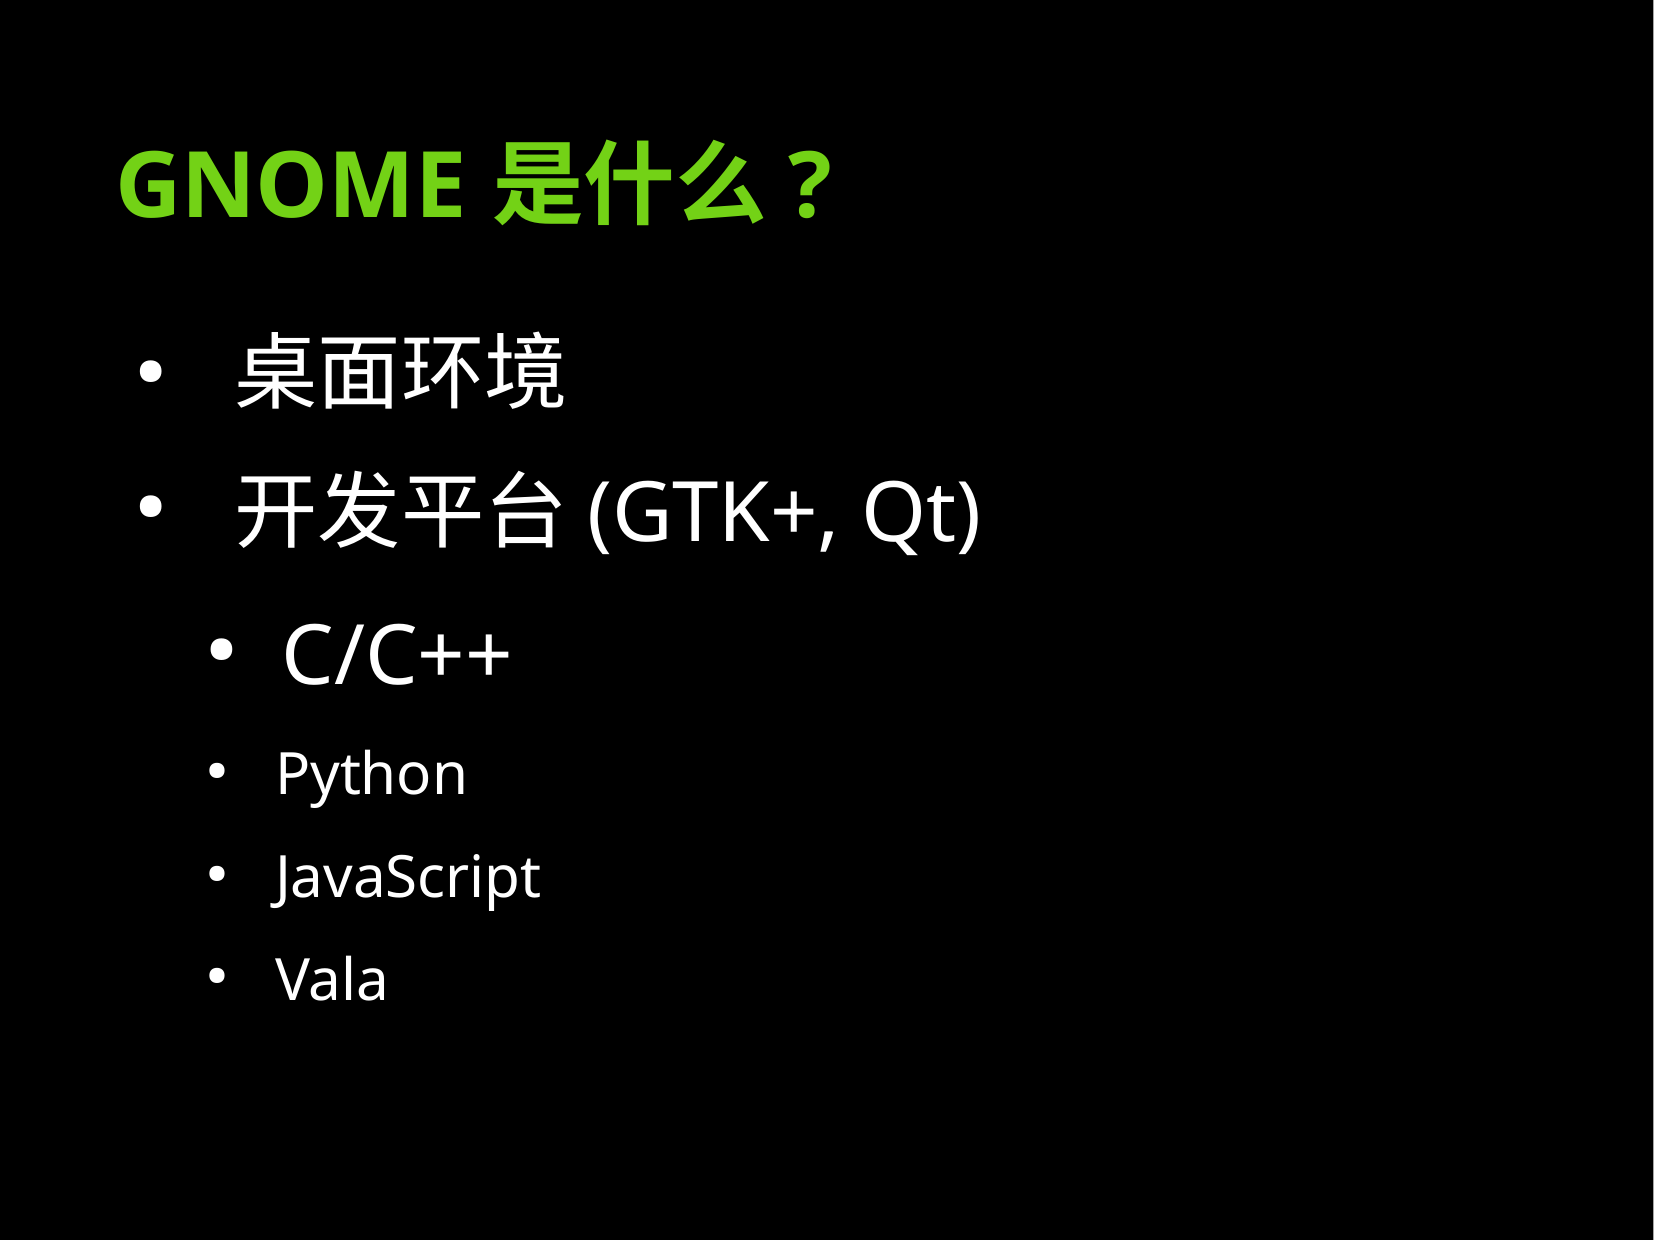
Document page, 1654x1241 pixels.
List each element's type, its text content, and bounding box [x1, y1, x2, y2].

title GNOME是什么? [115, 78, 1539, 287]
list 桌面环境 开发平台(GTK+, Qt) C/C++ Python JavaScript Vala [118, 325, 1536, 1045]
